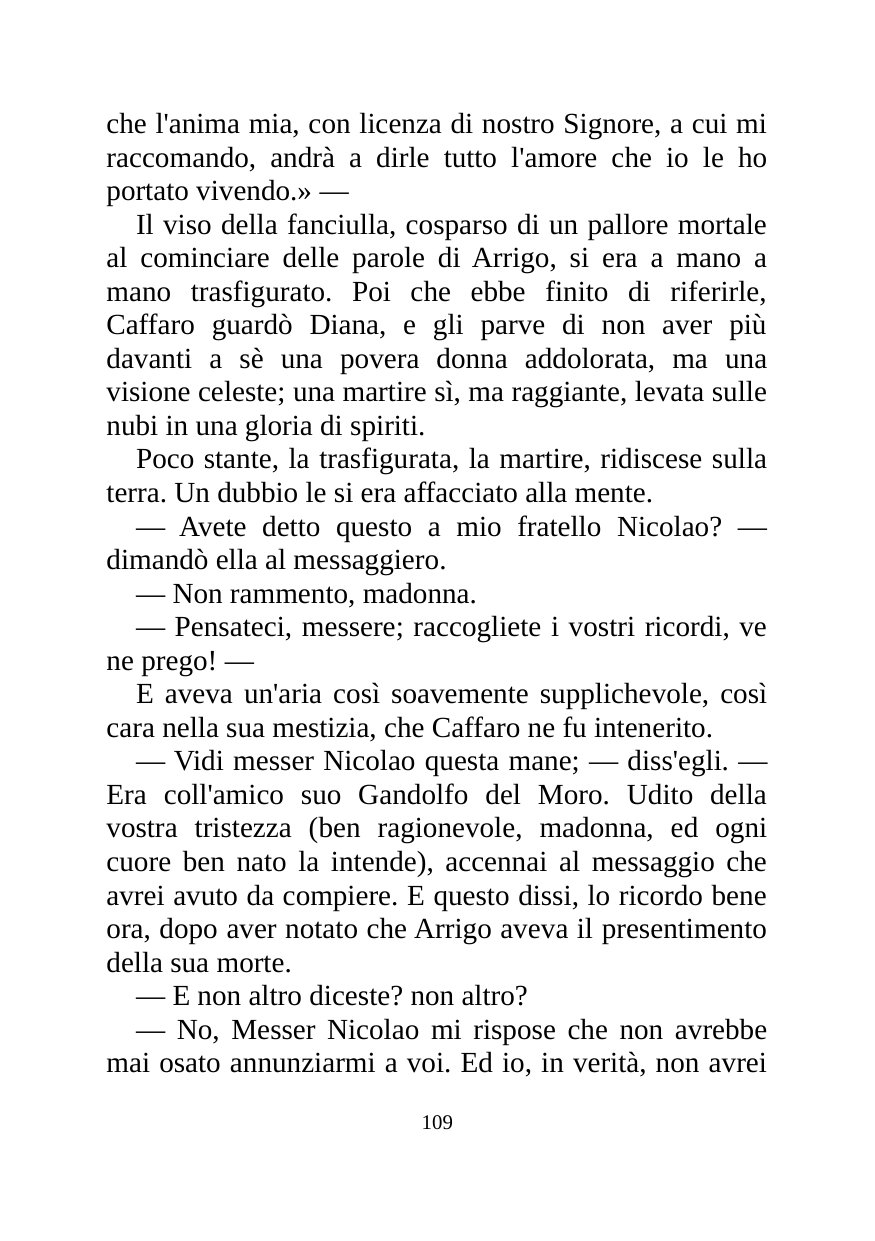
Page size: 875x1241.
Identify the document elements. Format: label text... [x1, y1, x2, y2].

text Poco stante, la trasfigurata, la martire, ridiscese sulla terra. Un dubbio le si era affacciato alla mente. [106, 442, 768, 509]
text — Pensateci, messere; raccogliete i vostri ricordi, ve ne prego! — [106, 609, 768, 676]
text Il viso della fanciulla, cosparso di un pallore mortale al cominciare delle parole di Arrigo, si era a mano a mano trasfigurato. Poi che ebbe finito di riferirle, Caffaro guardò Diana, e gli parve di non aver più davanti a sè una povera donna addolorata, ma una visione celeste; una martire sì, ma raggiante, levata sulle nubi in una gloria di spiriti. [106, 207, 768, 442]
text E aveva un'aria così soavemente supplichevole, così cara nella sua mestizia, che Caffaro ne fu intenerito. [106, 676, 768, 743]
text — Vidi messer Nicolao questa mane; — diss'egli. — Era coll'amico suo Gandolfo del Moro. Udito della vostra tristezza (ben ragionevole, madonna, ed ogni cuore ben nato la intende), accennai al messaggio che avrei avuto da compiere. E questo dissi, lo ricordo bene ora, dopo aver notato che Arrigo aveva il presentimento della sua morte. [106, 743, 768, 978]
text — Non rammento, madonna. [106, 576, 768, 609]
text — Avete detto questo a mio fratello Nicolao? — dimandò ella al messaggiero. [106, 509, 768, 576]
text — E non altro diceste? non altro? [106, 978, 768, 1012]
text che l'anima mia, con licenza di nostro Signore, a cui mi raccomando, andrà a dirle tutto l'amore che io le ho portato vivendo.» — [106, 106, 768, 207]
text — No, Messer Nicolao mi rispose che non avrebbe mai osato annunziarmi a voi. Ed io, in verità, non avrei [106, 1012, 768, 1079]
